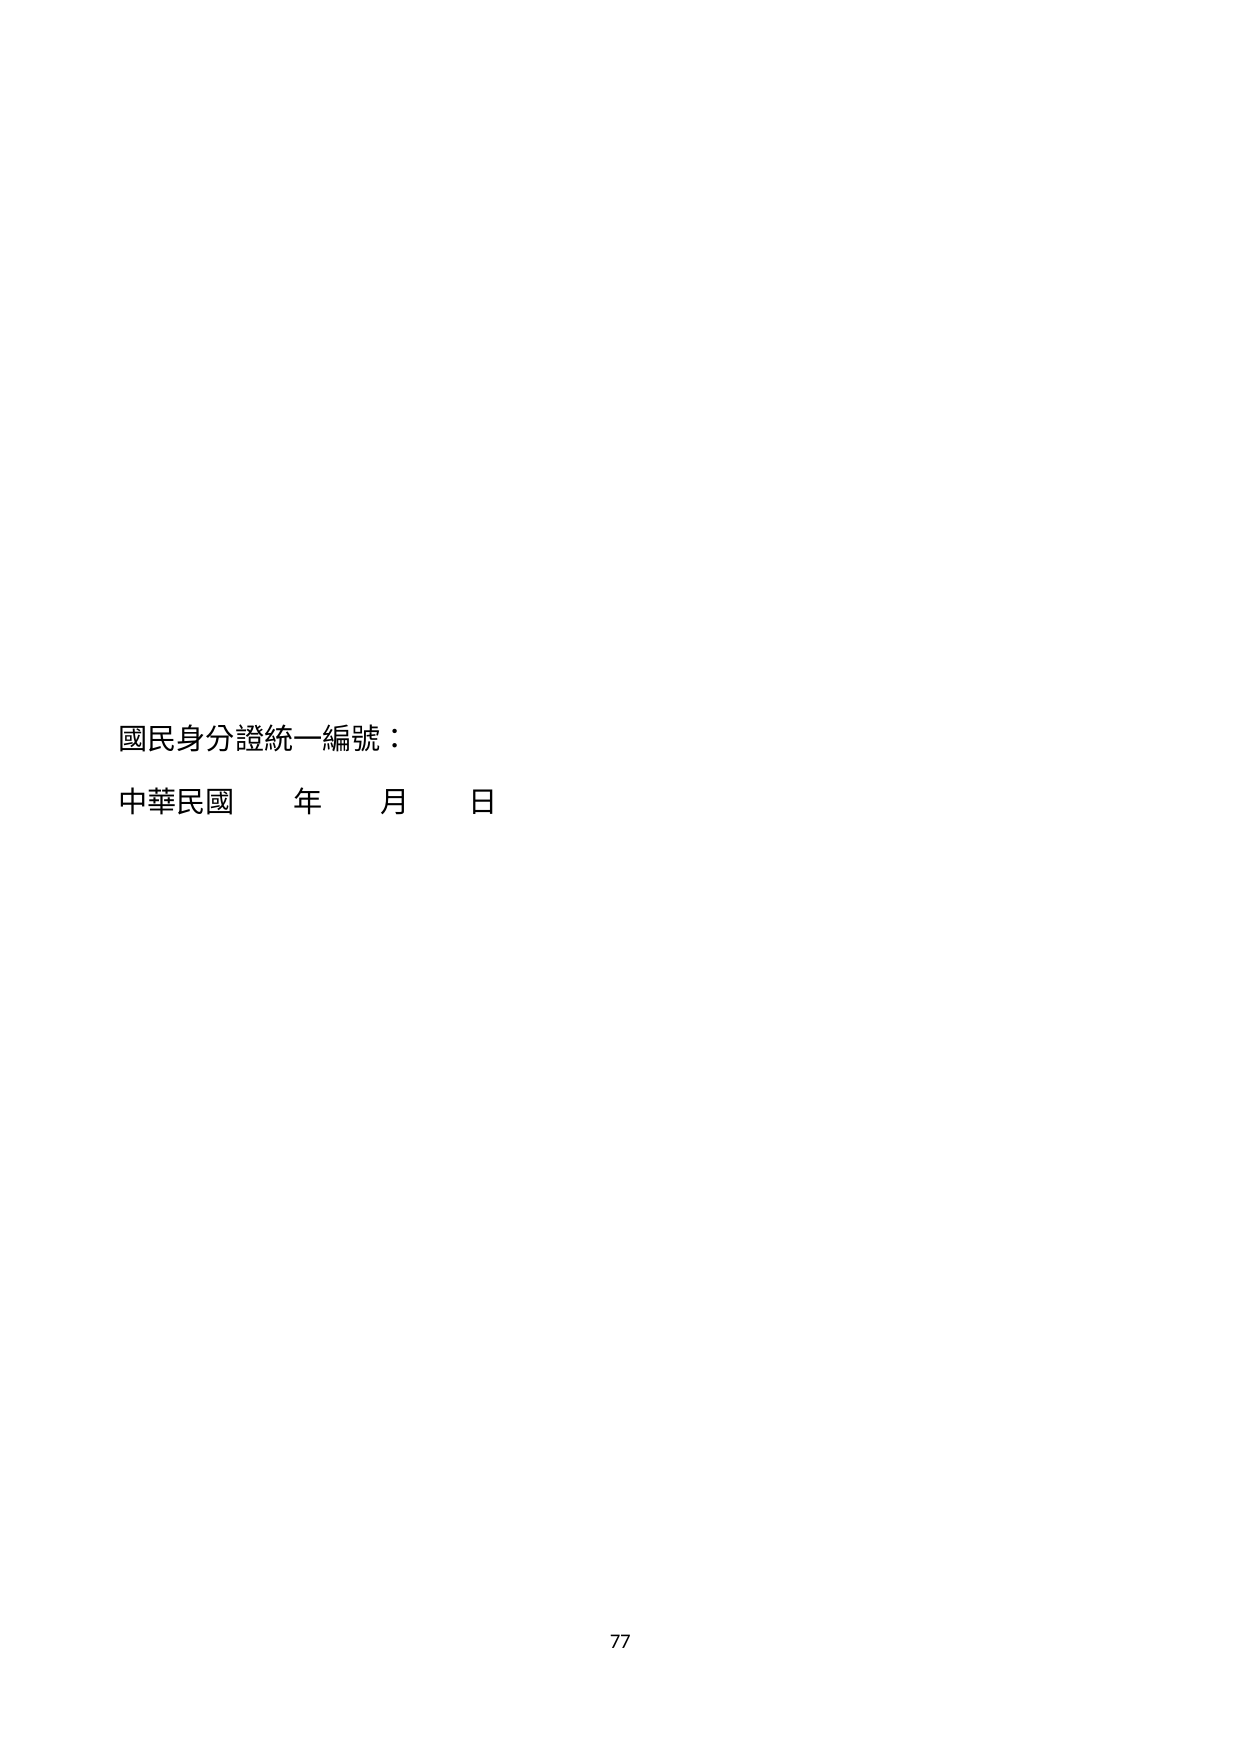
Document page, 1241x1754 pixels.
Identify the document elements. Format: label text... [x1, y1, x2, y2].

text 中華民國 年 月 日 [118, 758, 1122, 820]
text 國民身分證統一編號： [118, 695, 1122, 758]
